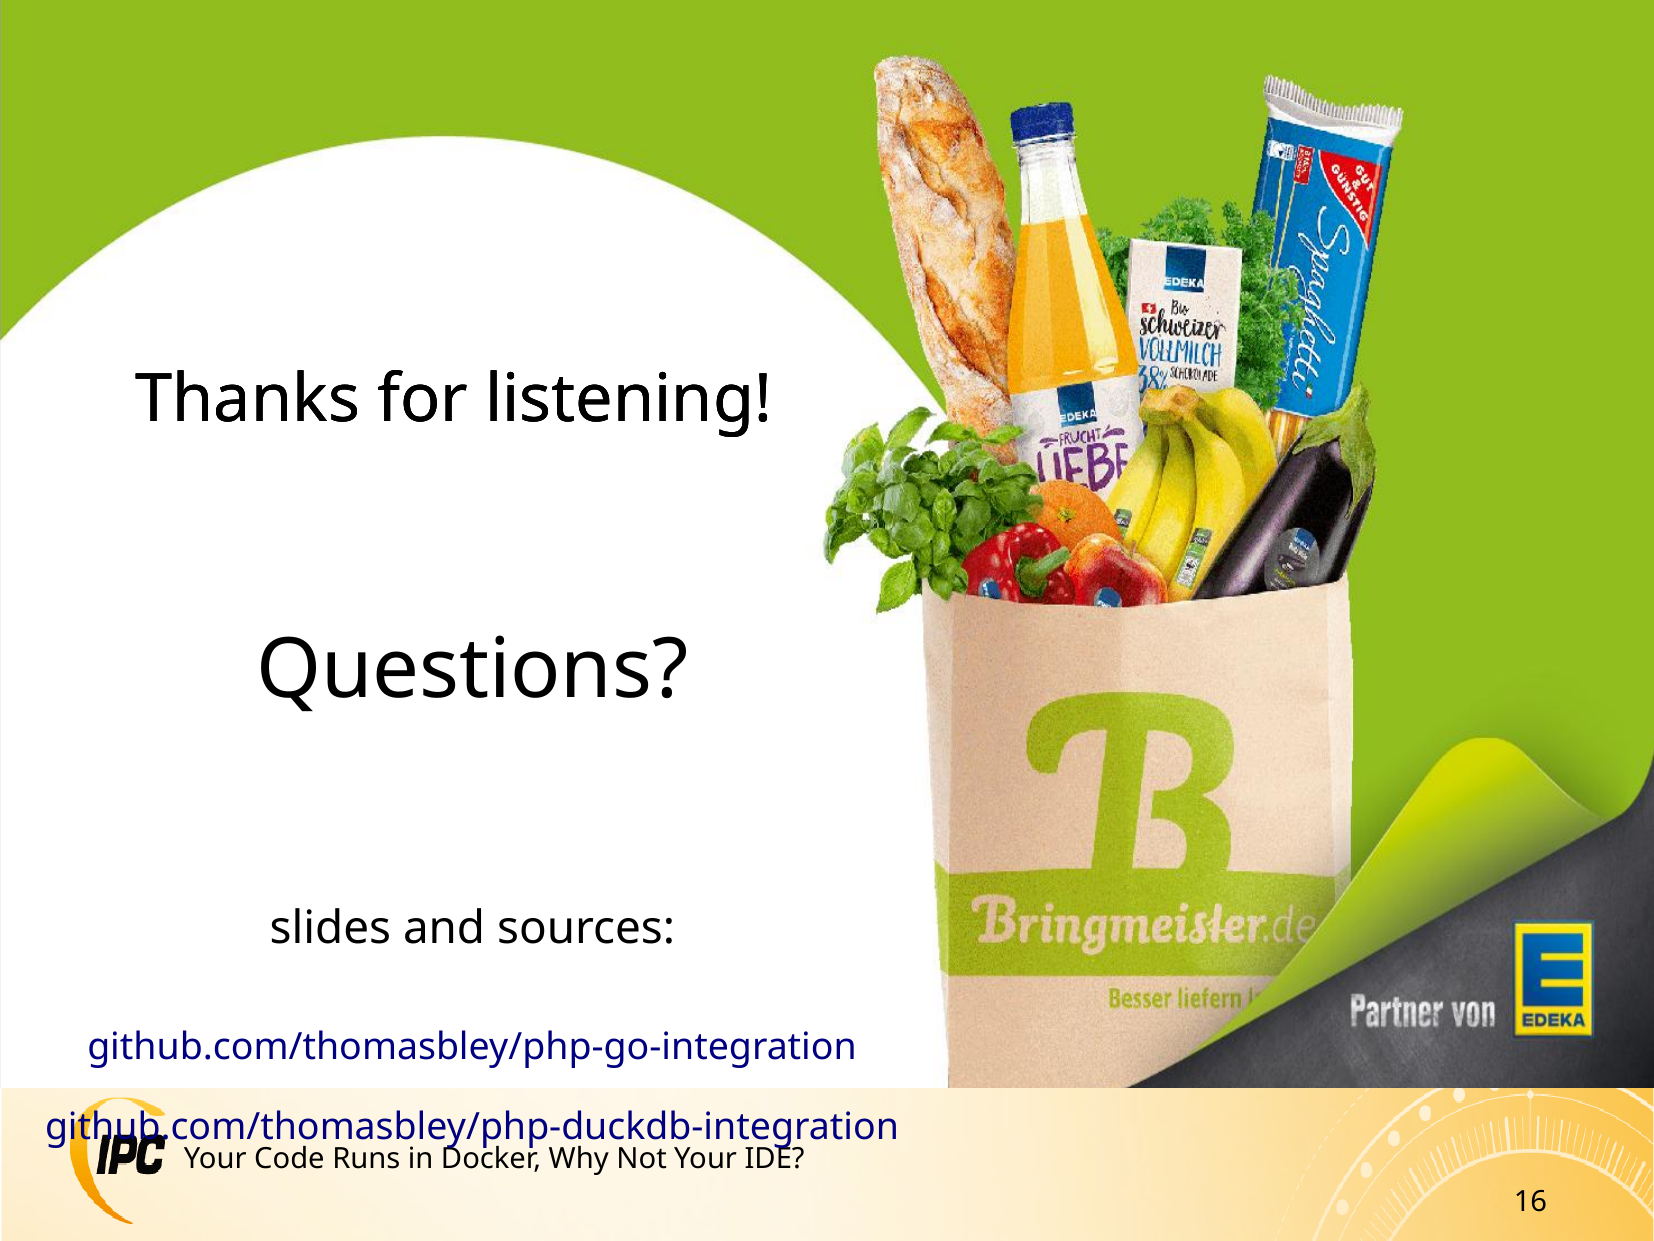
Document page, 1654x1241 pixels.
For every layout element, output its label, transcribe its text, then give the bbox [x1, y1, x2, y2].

picture [0, 0, 1654, 1241]
list Questions? slides and sources: github.com/thomasbley/php-go-integration github.com/thomasbley/php-duckdb-integration [0, 373, 1217, 1059]
title Thanks for listening! [76, 299, 1565, 492]
